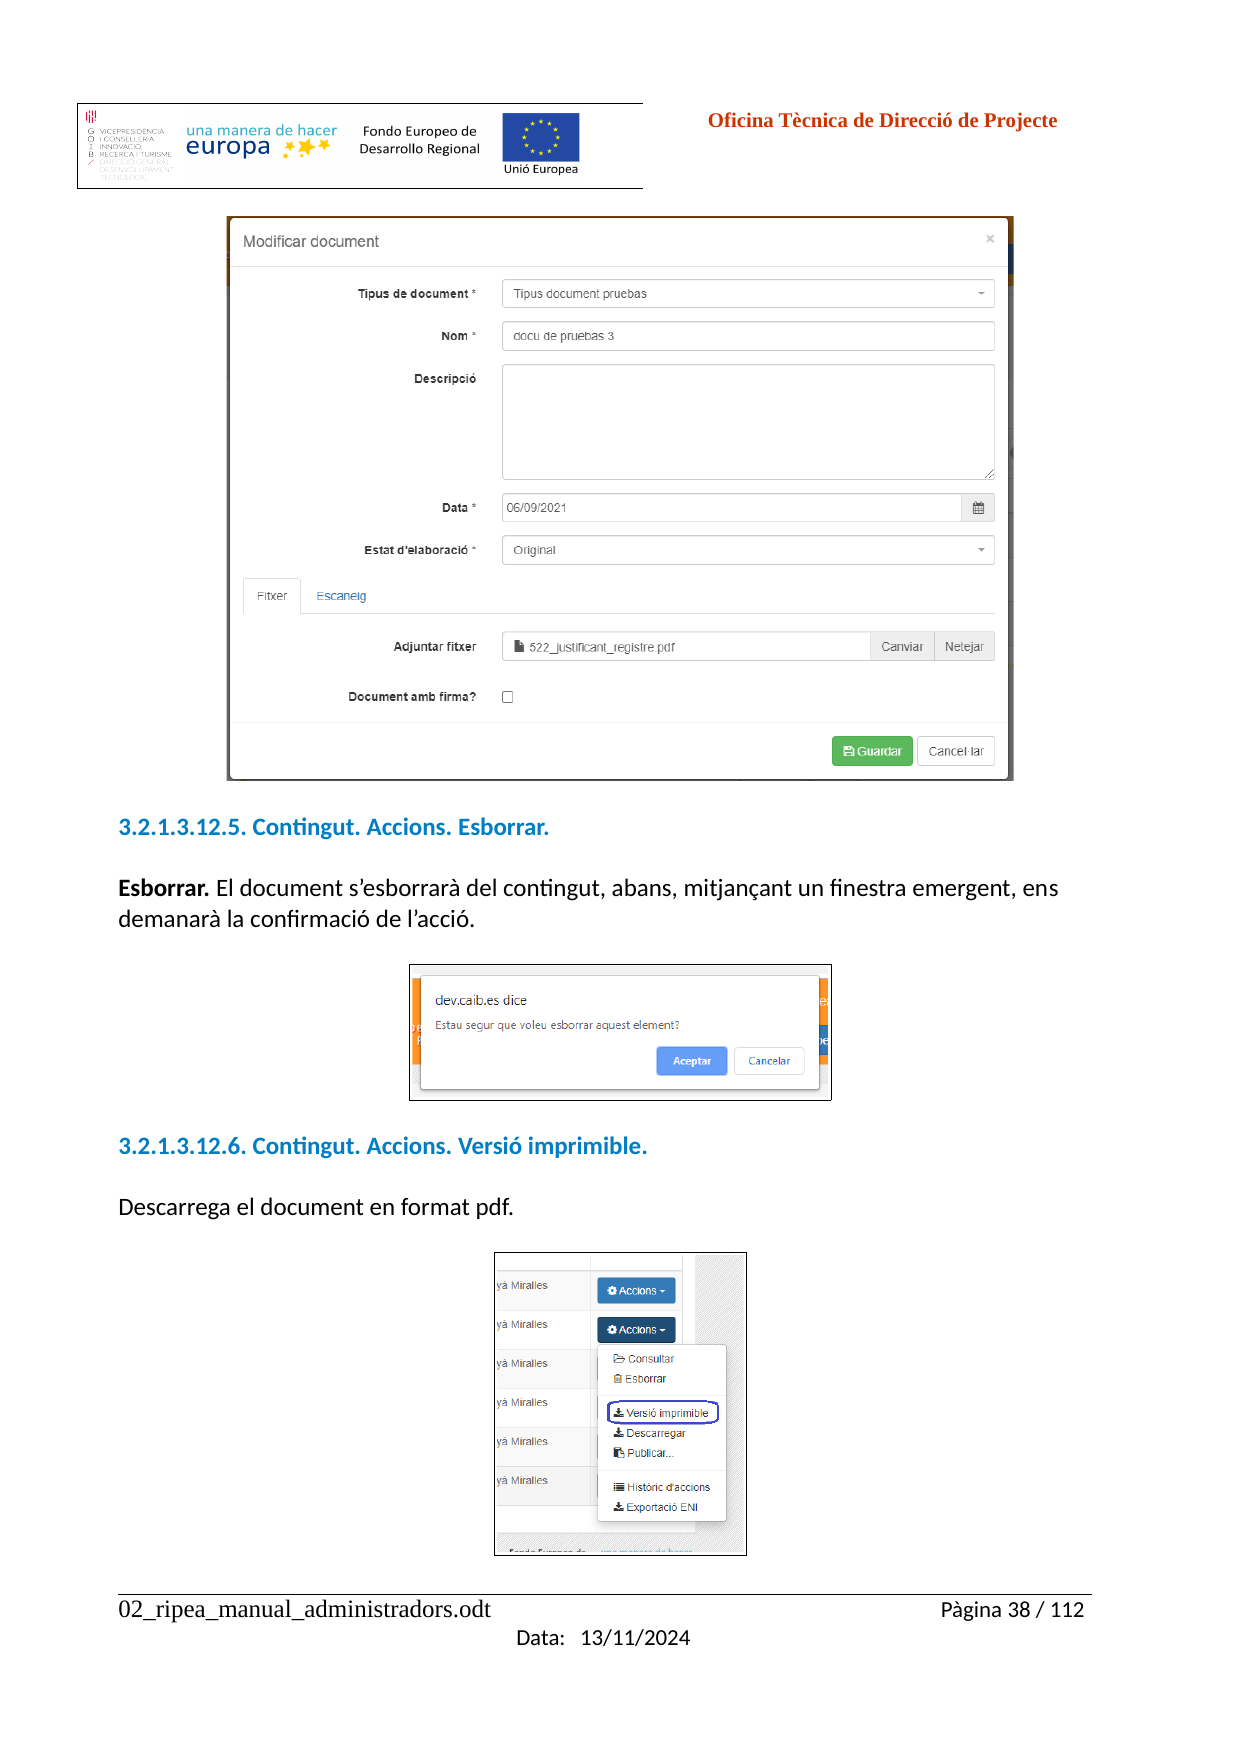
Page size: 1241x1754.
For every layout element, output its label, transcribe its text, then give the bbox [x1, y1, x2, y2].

picture [184, 108, 585, 182]
text Descarrega el document en format pdf. [118, 1191, 1122, 1222]
subtitle 3.2.1.3.12.6. Contingut. Accions. Versió imprimible. [118, 1130, 1122, 1161]
picture [412, 966, 828, 1097]
picture [226, 216, 1014, 781]
subtitle 3.2.1.3.12.5. Contingut. Accions. Esborrar. [118, 811, 1122, 842]
picture [82, 108, 178, 182]
text Esborrar. El document s’esborrarà del contingut, abans, mitjançant un finestra emergent, ens demanarà la confirmació de l’acció. [118, 872, 1122, 933]
picture [496, 1255, 744, 1552]
